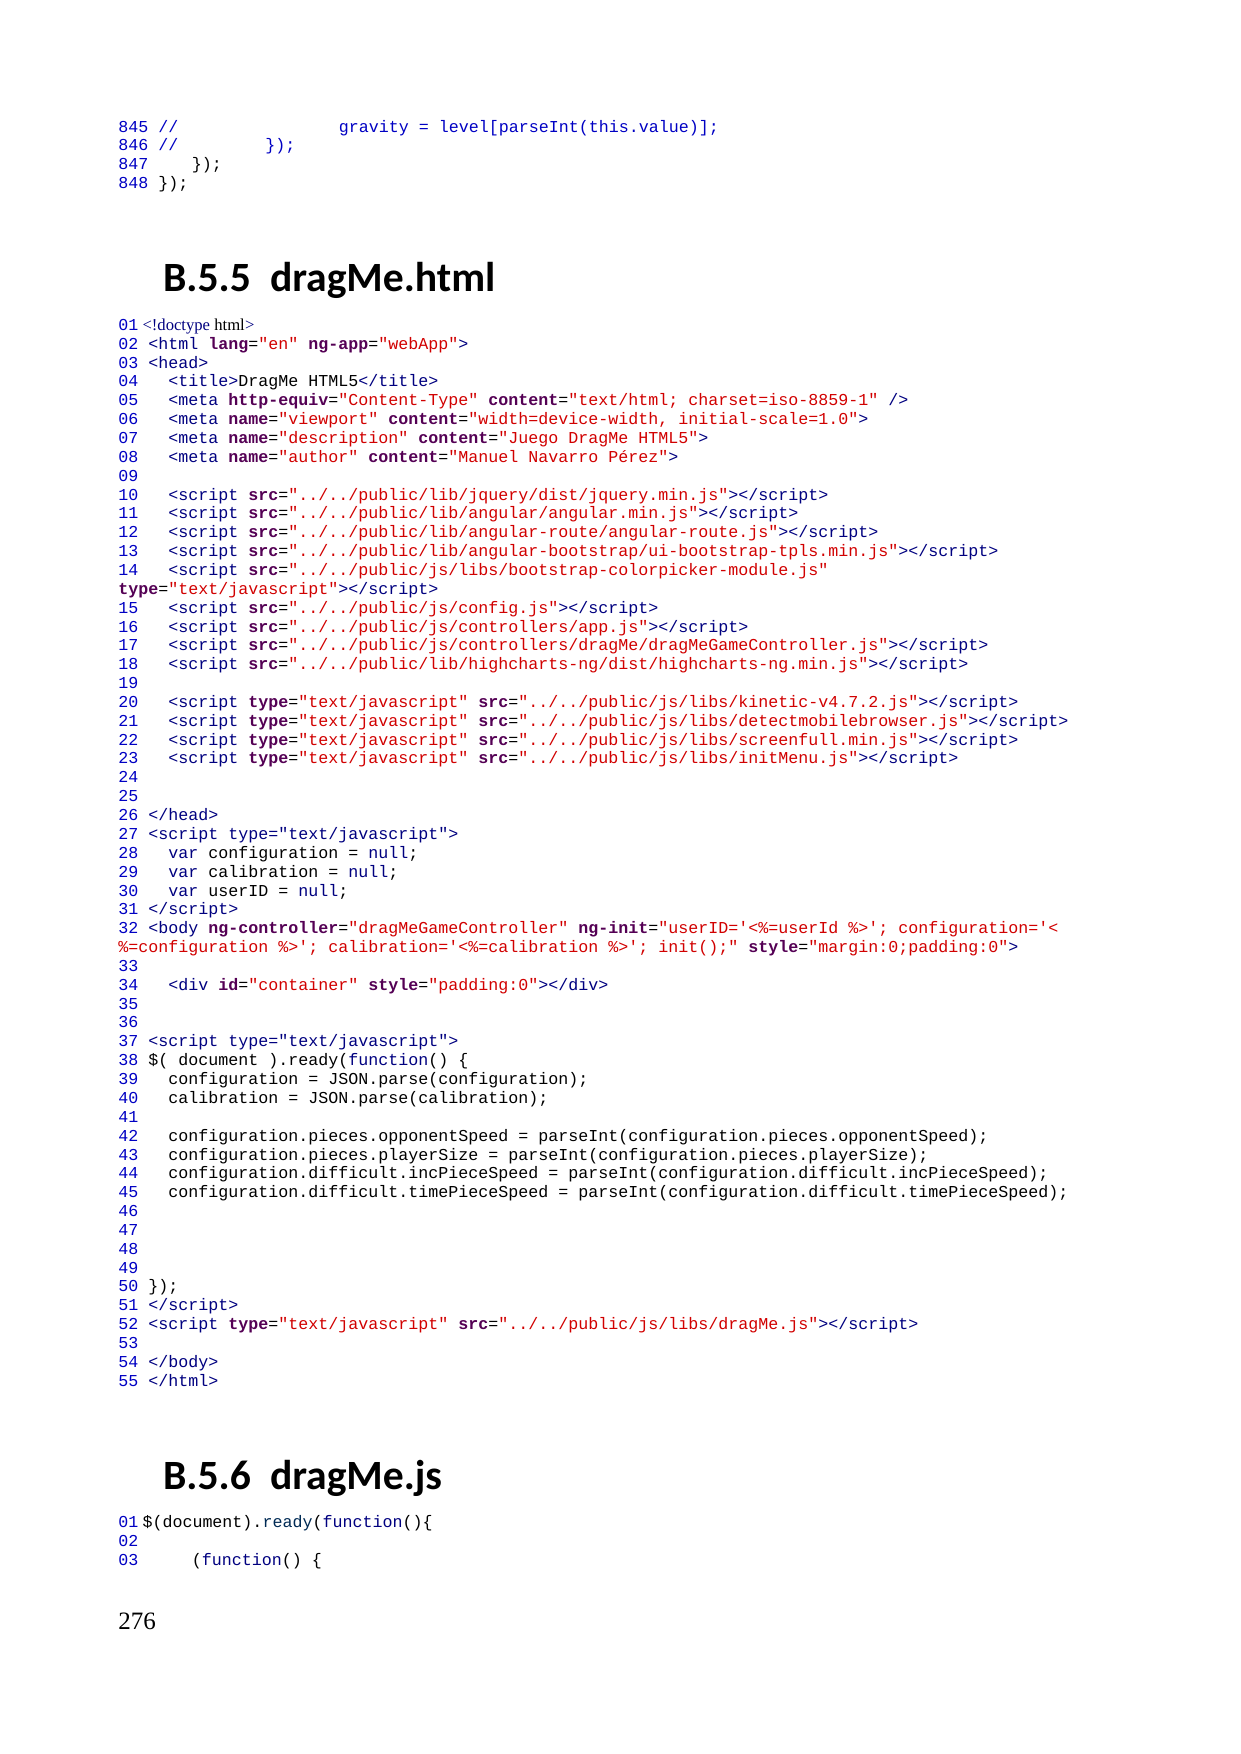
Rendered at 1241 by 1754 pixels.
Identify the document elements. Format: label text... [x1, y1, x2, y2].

text 24 [118, 769, 1122, 788]
text 19 [118, 675, 1122, 693]
text 18 <script src="../../public/lib/highcharts-ng/dist/highcharts-ng.min.js"></script> [118, 656, 1122, 675]
text 06 <meta name="viewport" content="width=device-width, initial-scale=1.0"> [118, 411, 1122, 429]
text 07 <meta name="description" content="Juego DragMe HTML5"> [118, 429, 1122, 448]
text 02 <html lang="en" ng-app="webApp"> [118, 335, 1122, 354]
text 31 </script> [118, 901, 1122, 920]
text 11 <script src="../../public/lib/angular/angular.min.js"></script> [118, 505, 1122, 524]
text 17 <script src="../../public/js/controllers/dragMe/dragMeGameController.js"></script> [118, 637, 1122, 656]
text 29 var calibration = null; [118, 863, 1122, 882]
text 09 [118, 467, 1122, 486]
text 44 configuration.difficult.incPieceSpeed = parseInt(configuration.difficult.incPieceSpeed); [118, 1165, 1122, 1184]
subtitle dragMe.html [153, 251, 1122, 302]
text 23 <script type="text/javascript" src="../../public/js/libs/initMenu.js"></script> [118, 750, 1122, 769]
text 33 [118, 957, 1122, 976]
text 49 [118, 1259, 1122, 1278]
text 52 <script type="text/javascript" src="../../public/js/libs/dragMe.js"></script> [118, 1316, 1122, 1334]
text 21 <script type="text/javascript" src="../../public/js/libs/detectmobilebrowser.js"></script> [118, 712, 1122, 731]
text 12 <script src="../../public/lib/angular-route/angular-route.js"></script> [118, 524, 1122, 543]
text 41 [118, 1108, 1122, 1127]
text 25 [118, 788, 1122, 807]
text 34 <div id="container" style="padding:0"></div> [118, 976, 1122, 995]
text 03 (function() { [118, 1552, 1122, 1571]
text 02 [118, 1533, 1122, 1552]
text 26 </head> [118, 807, 1122, 826]
text 45 configuration.difficult.timePieceSpeed = parseInt(configuration.difficult.timePieceSpeed); [118, 1184, 1122, 1203]
text 22 <script type="text/javascript" src="../../public/js/libs/screenfull.min.js"></script> [118, 731, 1122, 750]
text 39 configuration = JSON.parse(configuration); [118, 1071, 1122, 1089]
text 37 <script type="text/javascript"> [118, 1033, 1122, 1052]
text 40 calibration = JSON.parse(calibration); [118, 1089, 1122, 1108]
text 01 $(document).ready(function(){ [118, 1512, 1122, 1533]
text 10 <script src="../../public/lib/jquery/dist/jquery.min.js"></script> [118, 486, 1122, 505]
text 48 [118, 1240, 1122, 1259]
text 01 <!doctype html> [118, 315, 1122, 335]
text 20 <script type="text/javascript" src="../../public/js/libs/kinetic-v4.7.2.js"></script> [118, 693, 1122, 712]
text 845 // gravity = level[parseInt(this.value)]; [118, 118, 1122, 137]
text 08 <meta name="author" content="Manuel Navarro Pérez"> [118, 448, 1122, 467]
text 847 }); [118, 156, 1122, 175]
text 53 [118, 1334, 1122, 1353]
text 16 <script src="../../public/js/controllers/app.js"></script> [118, 618, 1122, 637]
text 47 [118, 1221, 1122, 1240]
text 27 <script type="text/javascript"> [118, 826, 1122, 844]
text 43 configuration.pieces.playerSize = parseInt(configuration.pieces.playerSize); [118, 1146, 1122, 1165]
text 30 var userID = null; [118, 882, 1122, 901]
text 03 <head> [118, 354, 1122, 373]
text 36 [118, 1014, 1122, 1033]
text 14 <script src="../../public/js/libs/bootstrap-colorpicker-module.js" type="text/javascript"></script> [118, 562, 1122, 599]
text 51 </script> [118, 1297, 1122, 1316]
text 04 <title>DragMe HTML5</title> [118, 373, 1122, 392]
text 846 // }); [118, 137, 1122, 156]
text 05 <meta http-equiv="Content-Type" content="text/html; charset=iso-8859-1" /> [118, 392, 1122, 411]
text 848 }); [118, 175, 1122, 193]
text 55 </html> [118, 1372, 1122, 1391]
text 46 [118, 1203, 1122, 1221]
text 35 [118, 995, 1122, 1014]
text 50 }); [118, 1278, 1122, 1297]
subtitle dragMe.js [153, 1449, 1122, 1500]
text 38 $( document ).ready(function() { [118, 1052, 1122, 1071]
text 13 <script src="../../public/lib/angular-bootstrap/ui-bootstrap-tpls.min.js"></script> [118, 543, 1122, 562]
text 42 configuration.pieces.opponentSpeed = parseInt(configuration.pieces.opponentSpeed); [118, 1127, 1122, 1146]
text 32 <body ng-controller="dragMeGameController" ng-init="userID='<%=userId %>'; configuration='<%=configuration %>'; calibration='<%=calibration %>'; init();" style="margin:0;padding:0"> [118, 920, 1122, 957]
text 15 <script src="../../public/js/config.js"></script> [118, 599, 1122, 618]
text 54 </body> [118, 1353, 1122, 1372]
text 28 var configuration = null; [118, 844, 1122, 863]
